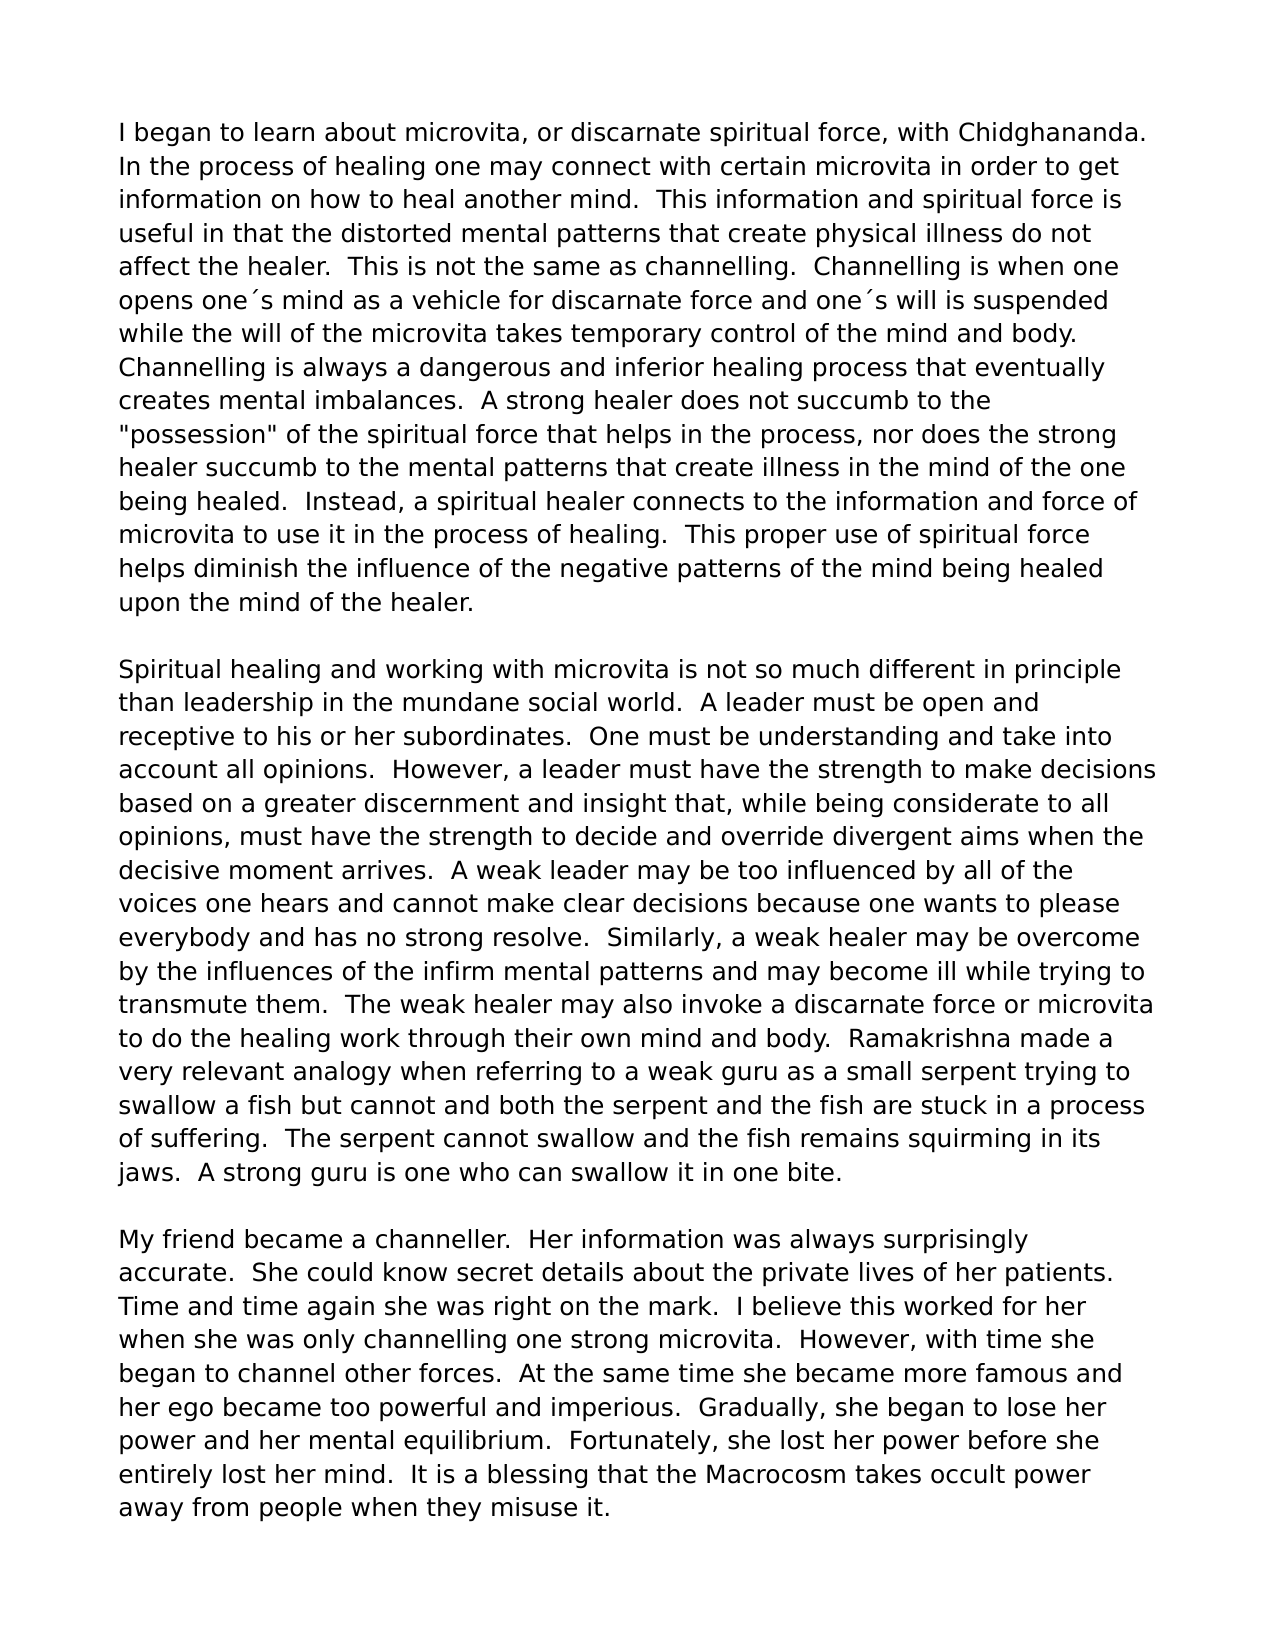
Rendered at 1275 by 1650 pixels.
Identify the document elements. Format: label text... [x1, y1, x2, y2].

text I began to learn about microvita, or discarnate spiritual force, with Chidghananda. In the process of healing one may connect with certain microvita in order to get information on how to heal another mind. This information and spiritual force is useful in that the distorted mental patterns that create physical illness do not affect the healer. This is not the same as channelling. Channelling is when one opens one´s mind as a vehicle for discarnate force and one´s will is suspended while the will of the microvita takes temporary control of the mind and body. Channelling is always a dangerous and inferior healing process that eventually creates mental imbalances. A strong healer does not succumb to the "possession" of the spiritual force that helps in the process, nor does the strong healer succumb to the mental patterns that create illness in the mind of the one being healed. Instead, a spiritual healer connects to the information and force of microvita to use it in the process of healing. This proper use of spiritual force helps diminish the influence of the negative patterns of the mind being healed upon the mind of the healer. Spiritual healing and working with microvita is not so much different in principle than leadership in the mundane social world. A leader must be open and receptive to his or her subordinates. One must be understanding and take into account all opinions. However, a leader must have the strength to make decisions based on a greater discernment and insight that, while being considerate to all opinions, must have the strength to decide and override divergent aims when the decisive moment arrives. A weak leader may be too influenced by all of the voices one hears and cannot make clear decisions because one wants to please everybody and has no strong resolve. Similarly, a weak healer may be overcome by the influences of the infirm mental patterns and may become ill while trying to transmute them. The weak healer may also invoke a discarnate force or microvita to do the healing work through their own mind and body. Ramakrishna made a very relevant analogy when referring to a weak guru as a small serpent trying to swallow a fish but cannot and both the serpent and the fish are stuck in a process of suffering. The serpent cannot swallow and the fish remains squirming in its jaws. A strong guru is one who can swallow it in one bite. My friend became a channeller. Her information was always surprisingly accurate. She could know secret details about the private lives of her patients. Time and time again she was right on the mark. I believe this worked for her when she was only channelling one strong microvita. However, with time she began to channel other forces. At the same time she became more famous and her ego became too powerful and imperious. Gradually, she began to lose her power and her mental equilibrium. Fortunately, she lost her power before she entirely lost her mind. It is a blessing that the Macrocosm takes occult power away from people when they misuse it. [118, 118, 1157, 1522]
